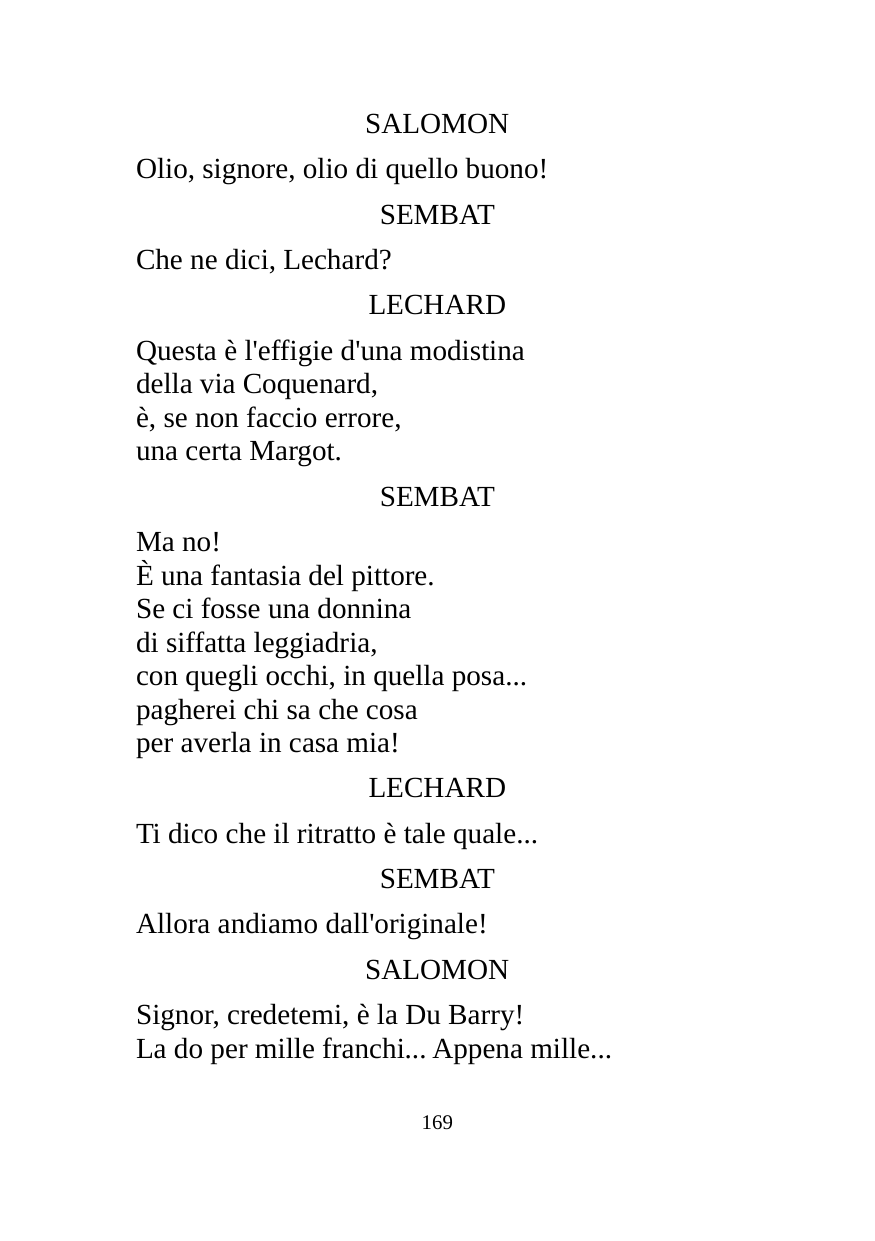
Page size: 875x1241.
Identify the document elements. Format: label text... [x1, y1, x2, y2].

text Signor, credetemi, è la Du Barry! La do per mille franchi... Appena mille... [136, 997, 768, 1064]
text Ma no! È una fantasia del pittore. Se ci fosse una donnina di siffatta leggiadria, con quegli occhi, in quella posa... pagherei chi sa che cosa per averla in casa mia! [136, 524, 768, 759]
text SALOMON [106, 952, 768, 985]
text Che ne dici, Lechard? [136, 242, 768, 276]
text LECHARD [106, 287, 768, 321]
text SALOMON [106, 106, 768, 140]
text SEMBAT [106, 479, 768, 512]
text Ti dico che il ritratto è tale quale... [136, 816, 768, 849]
text Questa è l'effigie d'una modistina della via Coquenard, è, se non faccio errore, una certa Margot. [136, 333, 768, 467]
text SEMBAT [106, 861, 768, 895]
text SEMBAT [106, 197, 768, 230]
text Olio, signore, olio di quello buono! [136, 152, 768, 185]
text LECHARD [106, 771, 768, 804]
text Allora andiamo dall'originale! [136, 907, 768, 940]
